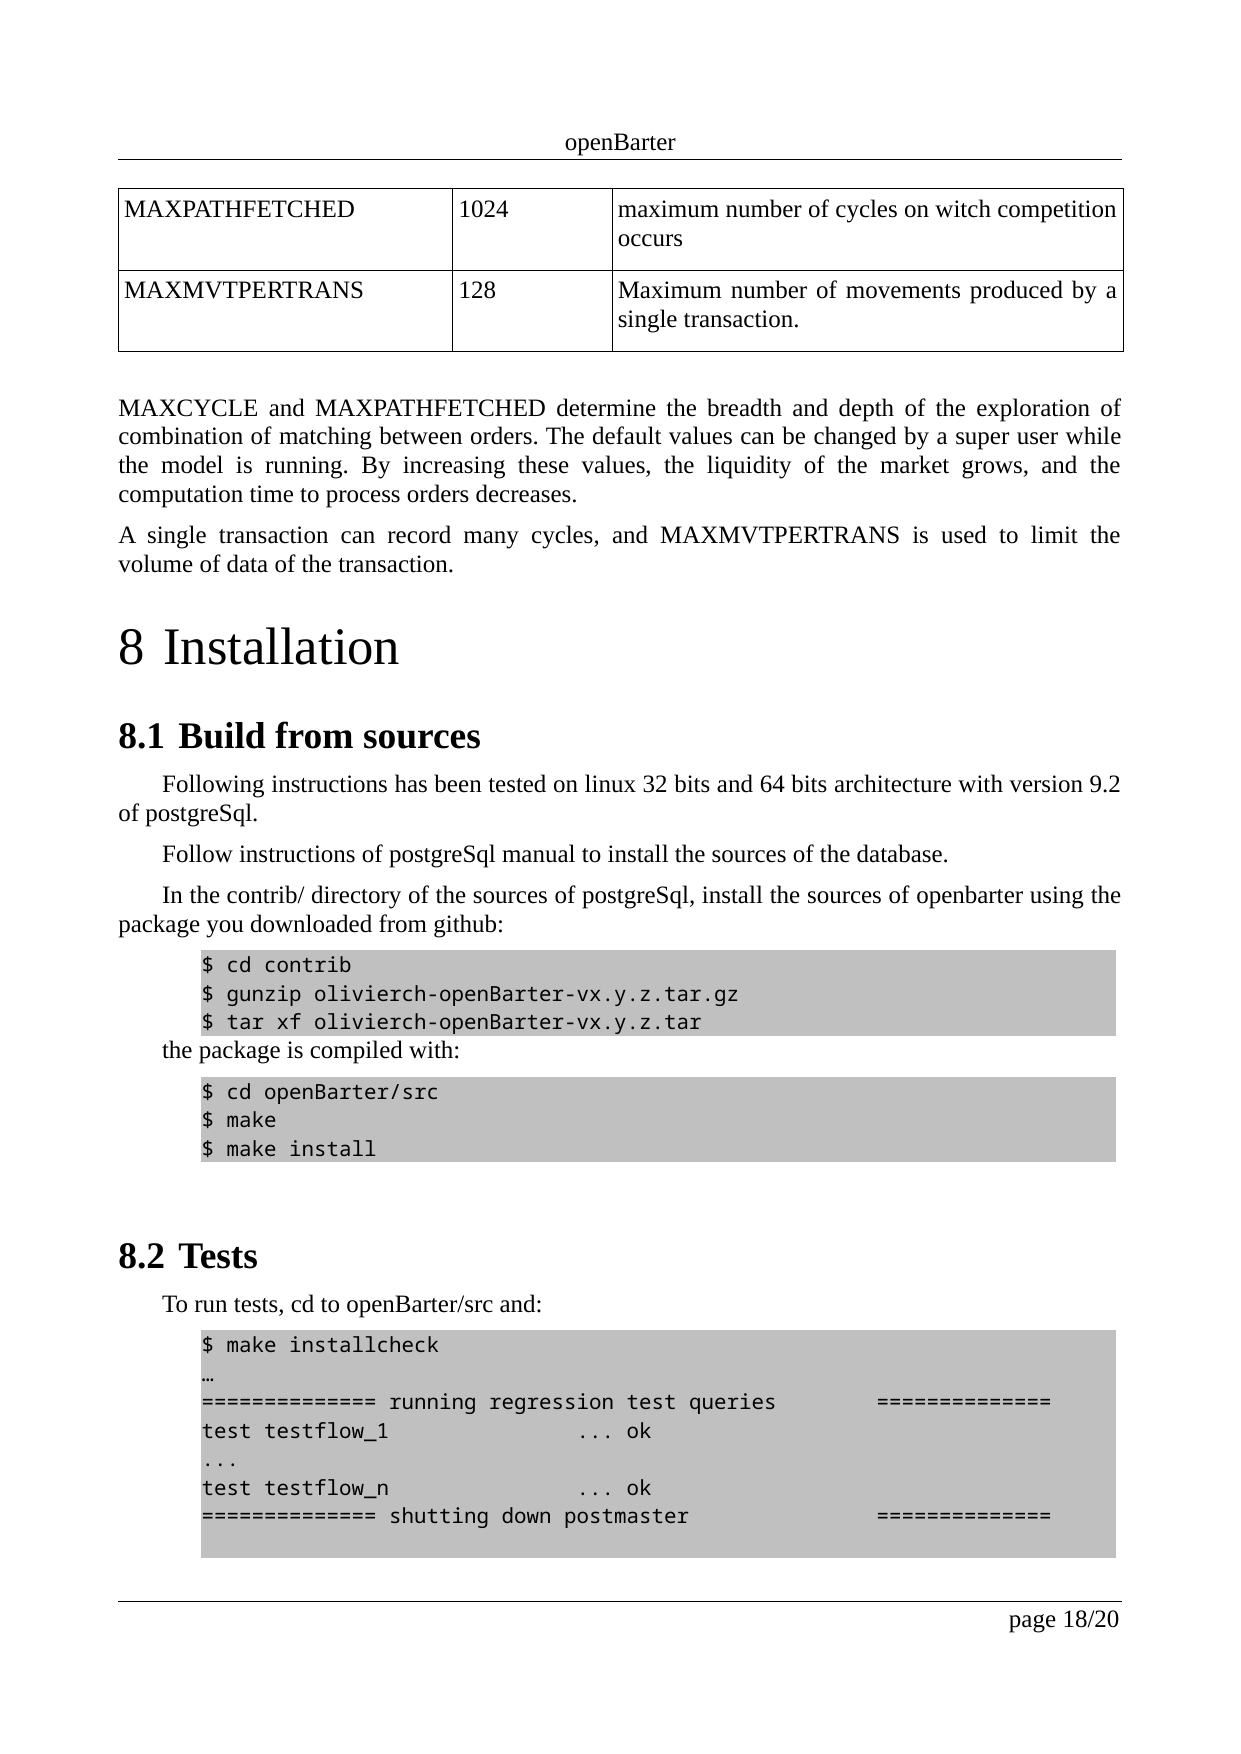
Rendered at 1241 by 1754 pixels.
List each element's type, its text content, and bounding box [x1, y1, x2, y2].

text $ tar xf olivierch-openBarter-vx.y.z.tar [201, 1007, 1116, 1036]
text To run tests, cd to openBarter/src and: [118, 1289, 1122, 1318]
text ============== shutting down postmaster ============== [201, 1501, 1116, 1529]
text In the contrib/ directory of the sources of postgreSql, install the sources of openbarter using the package you downloaded from github: [118, 880, 1122, 938]
text $ make install [201, 1134, 1116, 1162]
text $ make [201, 1105, 1116, 1134]
text MAXCYCLE and MAXPATHFETCHED determine the breadth and depth of the exploration of combination of matching between orders. The default values can be changed by a super user while the model is running. By increasing these values, the liquidity of the market grows, and the computation time to process orders decreases. [118, 393, 1122, 508]
text $ cd openBarter/src [201, 1077, 1116, 1105]
text $ make installcheck [201, 1330, 1116, 1359]
text test testflow_1 ... ok [201, 1416, 1116, 1444]
subtitle Installation [118, 615, 1122, 676]
subtitle Build from sources [118, 713, 1122, 756]
table_cell MAXMVTPERTRANS [119, 271, 452, 351]
text … [201, 1359, 1116, 1387]
text the package is compiled with: [118, 1036, 1122, 1064]
table_cell 128 [453, 271, 612, 351]
text test testflow_n ... ok [201, 1473, 1116, 1501]
text $ gunzip olivierch-openBarter-vx.y.z.tar.gz [201, 979, 1116, 1007]
text $ cd contrib [201, 950, 1116, 979]
table_cell MAXPATHFETCHED [119, 189, 452, 270]
subtitle Tests [118, 1233, 1122, 1277]
table_cell Maximum number of movements produced by a single transaction. [613, 271, 1123, 351]
text A single transaction can record many cycles, and MAXMVTPERTRANS is used to limit the volume of data of the transaction. [118, 520, 1122, 578]
text ... [201, 1444, 1116, 1473]
table_cell 1024 [453, 189, 612, 270]
text Following instructions has been tested on linux 32 bits and 64 bits architecture with version 9.2 of postgreSql. [118, 769, 1122, 826]
text Follow instructions of postgreSql manual to install the sources of the database. [118, 839, 1122, 868]
table_cell maximum number of cycles on witch competition occurs [613, 189, 1123, 270]
text ============== running regression test queries ============== [201, 1387, 1116, 1416]
